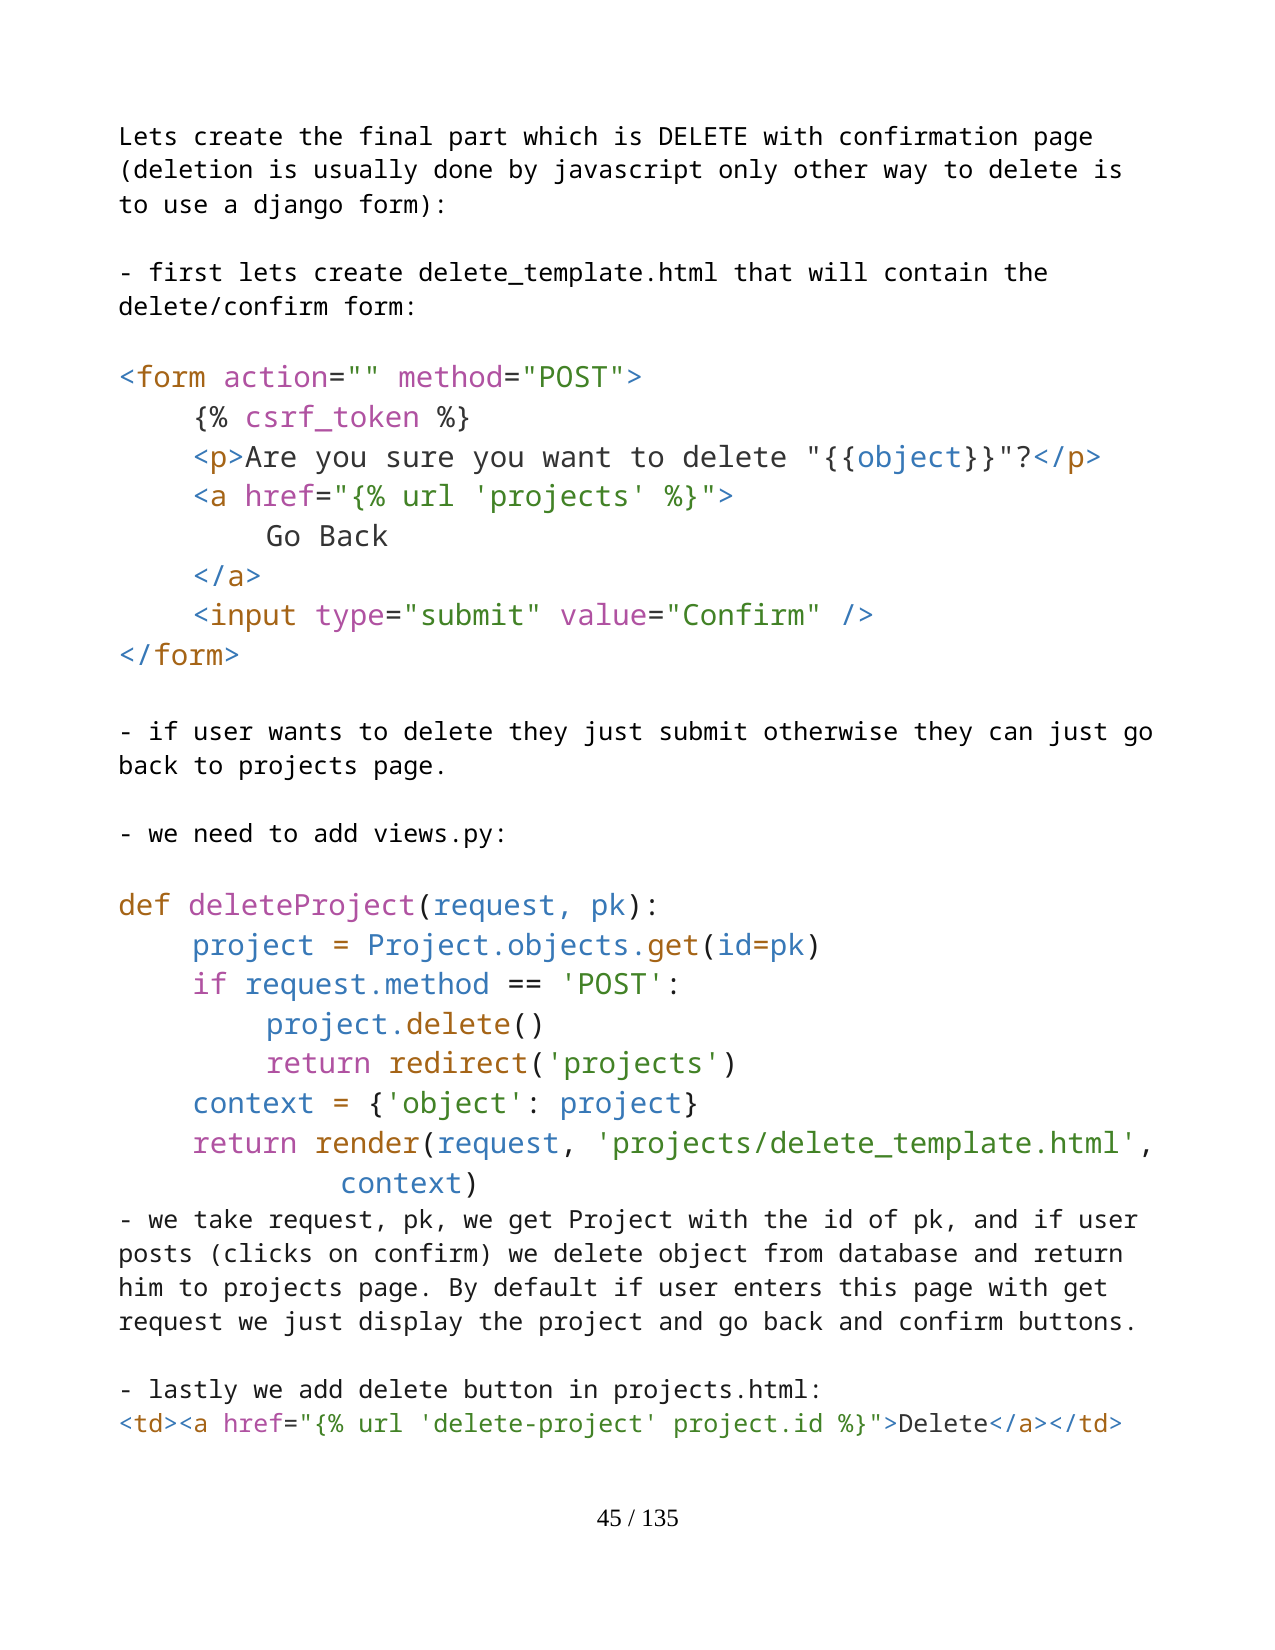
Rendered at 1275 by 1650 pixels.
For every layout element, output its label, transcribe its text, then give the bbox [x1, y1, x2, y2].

text if request.method == 'POST': [118, 963, 1157, 1003]
text {% csrf_token %} [118, 396, 1157, 436]
text </form> [118, 634, 1157, 674]
text - we need to add views.py: [118, 816, 1157, 850]
text - if user wants to delete they just submit otherwise they can just go back to projects page. [118, 714, 1157, 782]
text Go Back [118, 515, 1157, 555]
text return redirect('projects') [118, 1043, 1157, 1082]
text Lets create the final part which is DELETE with confirmation page [118, 118, 1157, 152]
text project.delete() [118, 1003, 1157, 1043]
text <a href="{% url 'projects' %}"> [118, 476, 1157, 515]
text - first lets create delete_template.html that will contain the delete/confirm form: [118, 254, 1157, 322]
text <input type="submit" value="Confirm" /> [118, 595, 1157, 634]
text <form action="" method="POST"> [118, 357, 1157, 396]
text - lastly we add delete button in projects.html: [118, 1372, 1157, 1406]
text <td><a href="{% url 'delete-project' project.id %}">Delete</a></td> [118, 1406, 1157, 1440]
text - we take request, pk, we get Project with the id of pk, and if user posts (clicks on confirm) we delete object from database and return him to projects page. By default if user enters this page with get request we just display the project and go back and confirm buttons. [118, 1202, 1157, 1338]
text def deleteProject(request, pk): [118, 884, 1157, 924]
text </a> [118, 555, 1157, 595]
text (deletion is usually done by javascript only other way to delete is to use a django form): [118, 152, 1157, 220]
text return render(request, 'projects/delete_template.html', context) [118, 1122, 1157, 1202]
text context = {'object': project} [118, 1082, 1157, 1122]
text project = Project.objects.get(id=pk) [118, 924, 1157, 963]
text <p>Are you sure you want to delete "{{object}}"?</p> [118, 436, 1157, 476]
